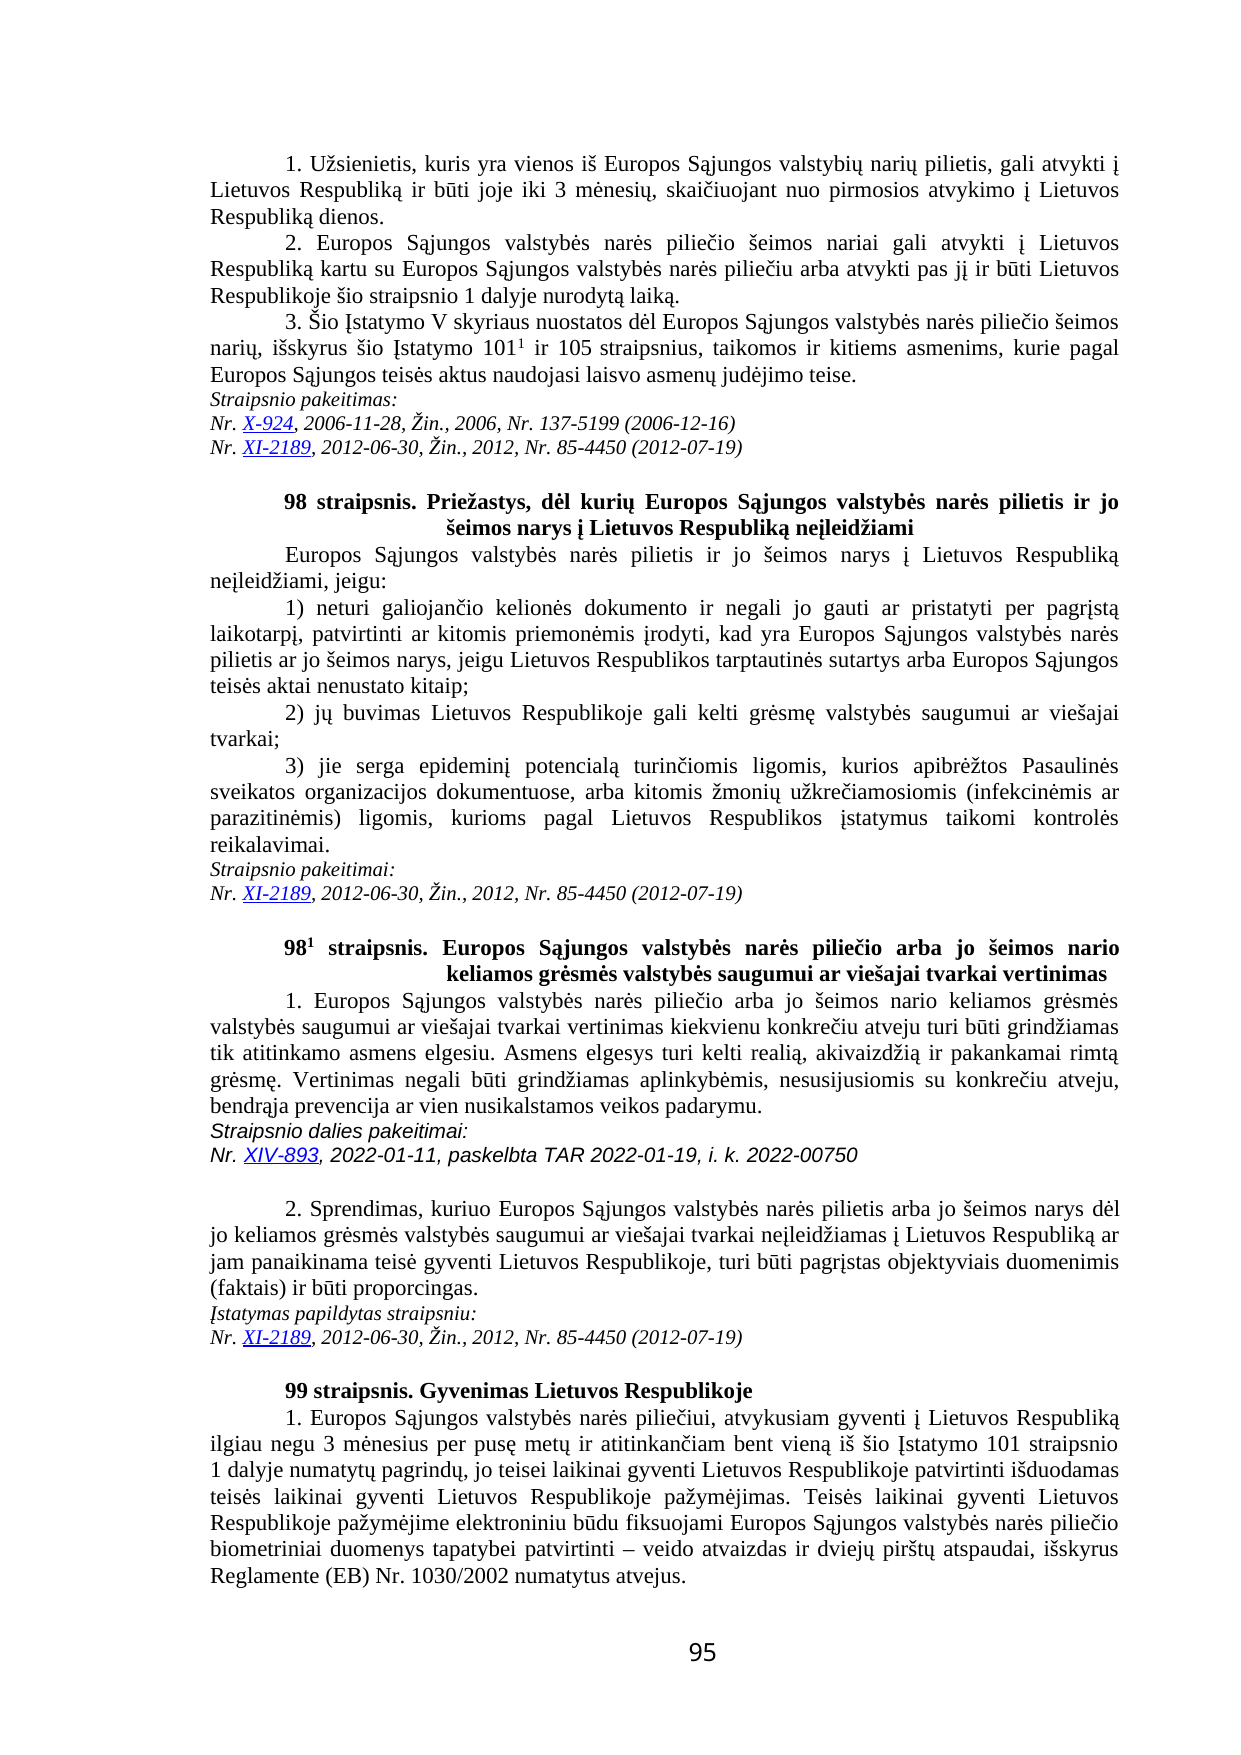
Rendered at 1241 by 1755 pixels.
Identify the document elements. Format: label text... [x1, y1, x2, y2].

text Įstatymas papildytas straipsniu: [210, 1301, 1120, 1324]
text Nr. XI-2189, 2012-06-30, Žin., 2012, Nr. 85-4450 (2012-07-19) [210, 435, 1120, 459]
text 2. Europos Sąjungos valstybės narės piliečio šeimos nariai gali atvykti į Lietuvos Respubliką kartu su Europos Sąjungos valstybės narės piliečiu arba atvykti pas jį ir būti Lietuvos Respublikoje šio straipsnio 1 dalyje nurodytą laiką. [210, 229, 1120, 308]
text Nr. XI-2189, 2012-06-30, Žin., 2012, Nr. 85-4450 (2012-07-19) [210, 881, 1120, 905]
text 2. Sprendimas, kuriuo Europos Sąjungos valstybės narės pilietis arba jo šeimos narys dėl jo keliamos grėsmės valstybės saugumui ar viešajai tvarkai neįleidžiamas į Lietuvos Respubliką ar jam panaikinama teisė gyventi Lietuvos Respublikoje, turi būti pagrįstas objektyviais duomenimis (faktais) ir būti proporcingas. [210, 1195, 1120, 1301]
text Nr. XI-2189, 2012-06-30, Žin., 2012, Nr. 85-4450 (2012-07-19) [210, 1324, 1120, 1349]
text 1. Užsienietis, kuris yra vienos iš Europos Sąjungos valstybių narių pilietis, gali atvykti į Lietuvos Respubliką ir būti joje iki 3 mėnesių, skaičiuojant nuo pirmosios atvykimo į Lietuvos Respubliką dienos. [210, 150, 1120, 229]
text Nr. X-924, 2006-11-28, Žin., 2006, Nr. 137-5199 (2006-12-16) [210, 411, 1120, 435]
text 2) jų buvimas Lietuvos Respublikoje gali kelti grėsmę valstybės saugumui ar viešajai tvarkai; [210, 699, 1120, 752]
text 1. Europos Sąjungos valstybės narės piliečiui, atvykusiam gyventi į Lietuvos Respubliką ilgiau negu 3 mėnesius per pusę metų ir atitinkančiam bent vieną iš šio Įstatymo 101 straipsnio 1 dalyje numatytų pagrindų, jo teisei laikinai gyventi Lietuvos Respublikoje patvirtinti išduodamas teisės laikinai gyventi Lietuvos Respublikoje pažymėjimas. Teisės laikinai gyventi Lietuvos Respublikoje pažymėjime elektroniniu būdu fiksuojami Europos Sąjungos valstybės narės piliečio biometriniai duomenys tapatybei patvirtinti – veido atvaizdas ir dviejų pirštų atspaudai, išskyrus Reglamente (EB) Nr. 1030/2002 numatytus atvejus. [210, 1404, 1120, 1588]
text 3. Šio Įstatymo V skyriaus nuostatos dėl Europos Sąjungos valstybės narės piliečio šeimos narių, išskyrus šio Įstatymo 1011 ir 105 straipsnius, taikomos ir kitiems asmenims, kurie pagal Europos Sąjungos teisės aktus naudojasi laisvo asmenų judėjimo teise. [210, 308, 1120, 387]
text Straipsnio dalies pakeitimai: [210, 1118, 1120, 1142]
text 1. Europos Sąjungos valstybės narės piliečio arba jo šeimos nario keliamos grėsmės valstybės saugumui ar viešajai tvarkai vertinimas kiekvienu konkrečiu atveju turi būti grindžiamas tik atitinkamo asmens elgesiu. Asmens elgesys turi kelti realią, akivaizdžią ir pakankamai rimtą grėsmę. Vertinimas negali būti grindžiamas aplinkybėmis, nesusijusiomis su konkrečiu atveju, bendrąja prevencija ar vien nusikalstamos veikos padarymu. [210, 987, 1120, 1118]
text 98 straipsnis. Priežastys, dėl kurių Europos Sąjungos valstybės narės pilietis ir jo šeimos narys į Lietuvos Respubliką neįleidžiami [284, 488, 1120, 541]
text Europos Sąjungos valstybės narės pilietis ir jo šeimos narys į Lietuvos Respubliką neįleidžiami, jeigu: [210, 541, 1120, 593]
text 99 straipsnis. Gyvenimas Lietuvos Respublikoje [210, 1377, 1120, 1404]
text 3) jie serga epideminį potencialą turinčiomis ligomis, kurios apibrėžtos Pasaulinės sveikatos organizacijos dokumentuose, arba kitomis žmonių užkrečiamosiomis (infekcinėmis ar parazitinėmis) ligomis, kurioms pagal Lietuvos Respublikos įstatymus taikomi kontrolės reikalavimai. [210, 752, 1120, 857]
text 981 straipsnis. Europos Sąjungos valstybės narės piliečio arba jo šeimos nario keliamos grėsmės valstybės saugumui ar viešajai tvarkai vertinimas [284, 934, 1120, 987]
text 1) neturi galiojančio kelionės dokumento ir negali jo gauti ar pristatyti per pagrįstą laikotarpį, patvirtinti ar kitomis priemonėmis įrodyti, kad yra Europos Sąjungos valstybės narės pilietis ar jo šeimos narys, jeigu Lietuvos Respublikos tarptautinės sutartys arba Europos Sąjungos teisės aktai nenustato kitaip; [210, 593, 1120, 699]
text Straipsnio pakeitimas: [210, 387, 1120, 411]
text Straipsnio pakeitimai: [210, 857, 1120, 881]
text Nr. XIV-893, 2022-01-11, paskelbta TAR 2022-01-19, i. k. 2022-00750 [210, 1142, 1120, 1166]
